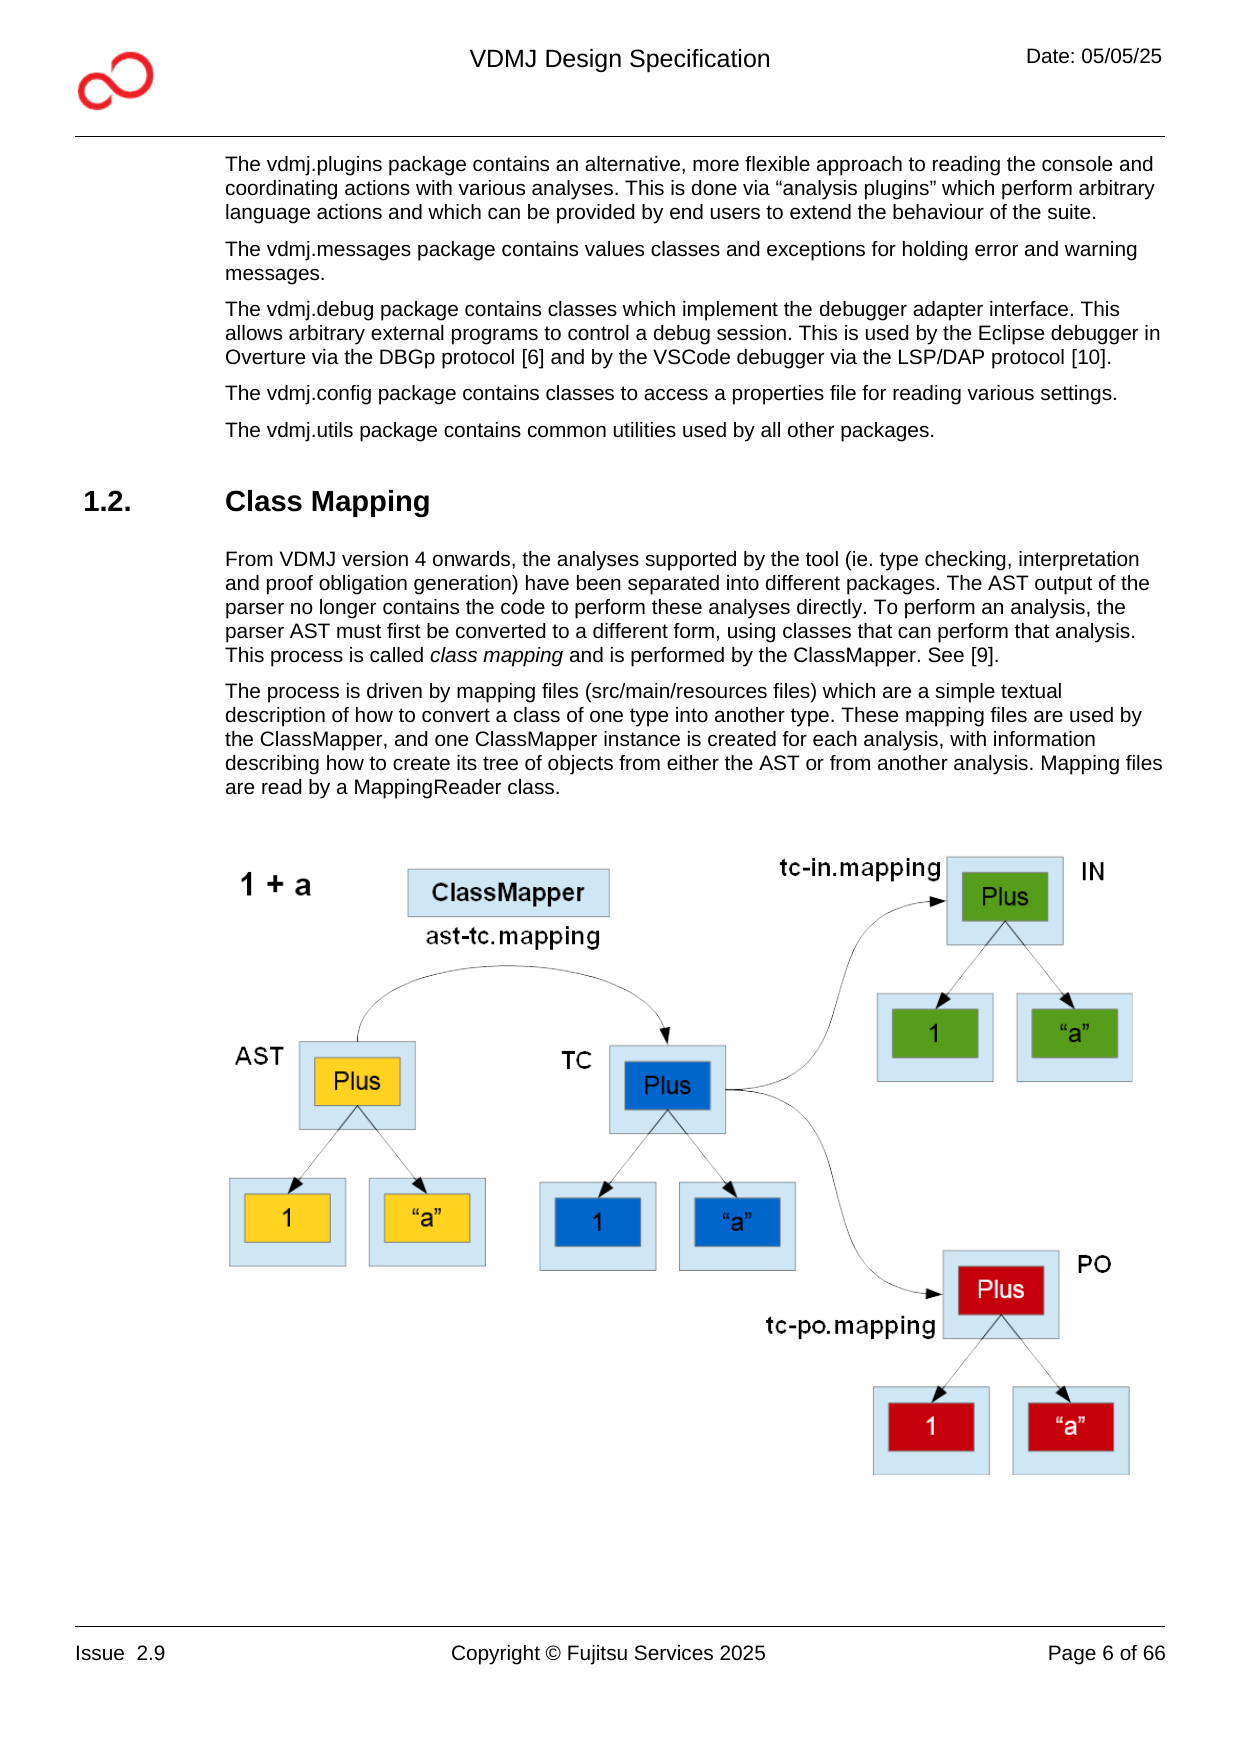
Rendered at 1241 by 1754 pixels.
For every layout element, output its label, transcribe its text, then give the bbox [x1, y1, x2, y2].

subtitle Class Mapping [75, 484, 1165, 517]
text The vdmj.plugins package contains an alternative, more flexible approach to reading the console and coordinating actions with various analyses. This is done via “analysis plugins” which perform arbitrary language actions and which can be provided by end users to extend the behaviour of the suite. [225, 152, 1165, 224]
text The vdmj.messages package contains values classes and exceptions for holding error and warning messages. [225, 237, 1165, 285]
text The vdmj.debug package contains classes which implement the debugger adapter interface. This allows arbitrary external programs to control a debug session. This is used by the Eclipse debugger in Overture via the DBGp protocol [6] and by the VSCode debugger via the LSP/DAP protocol [10]. [225, 297, 1165, 369]
text The vdmj.utils package contains common utilities used by all other packages. [225, 418, 1165, 442]
text The vdmj.config package contains classes to access a properties file for reading various settings. [225, 382, 1165, 406]
picture [225, 848, 1133, 1475]
picture [78, 44, 153, 120]
text The process is driven by mapping files (src/main/resources files) which are a simple textual description of how to convert a class of one type into another type. These mapping files are used by the ClassMapper, and one ClassMapper instance is created for each analysis, with information describing how to create its tree of objects from either the AST or from another analysis. Mapping files are read by a MappingReader class. [225, 679, 1165, 799]
text From VDMJ version 4 onwards, the analyses supported by the tool (ie. type checking, interpretation and proof obligation generation) have been separated into different packages. The AST output of the parser no longer contains the code to perform these analyses directly. To perform an analysis, the parser AST must first be converted to a different form, using classes that can perform that analysis. This process is called class mapping and is performed by the ClassMapper. See [9]. [225, 547, 1165, 667]
